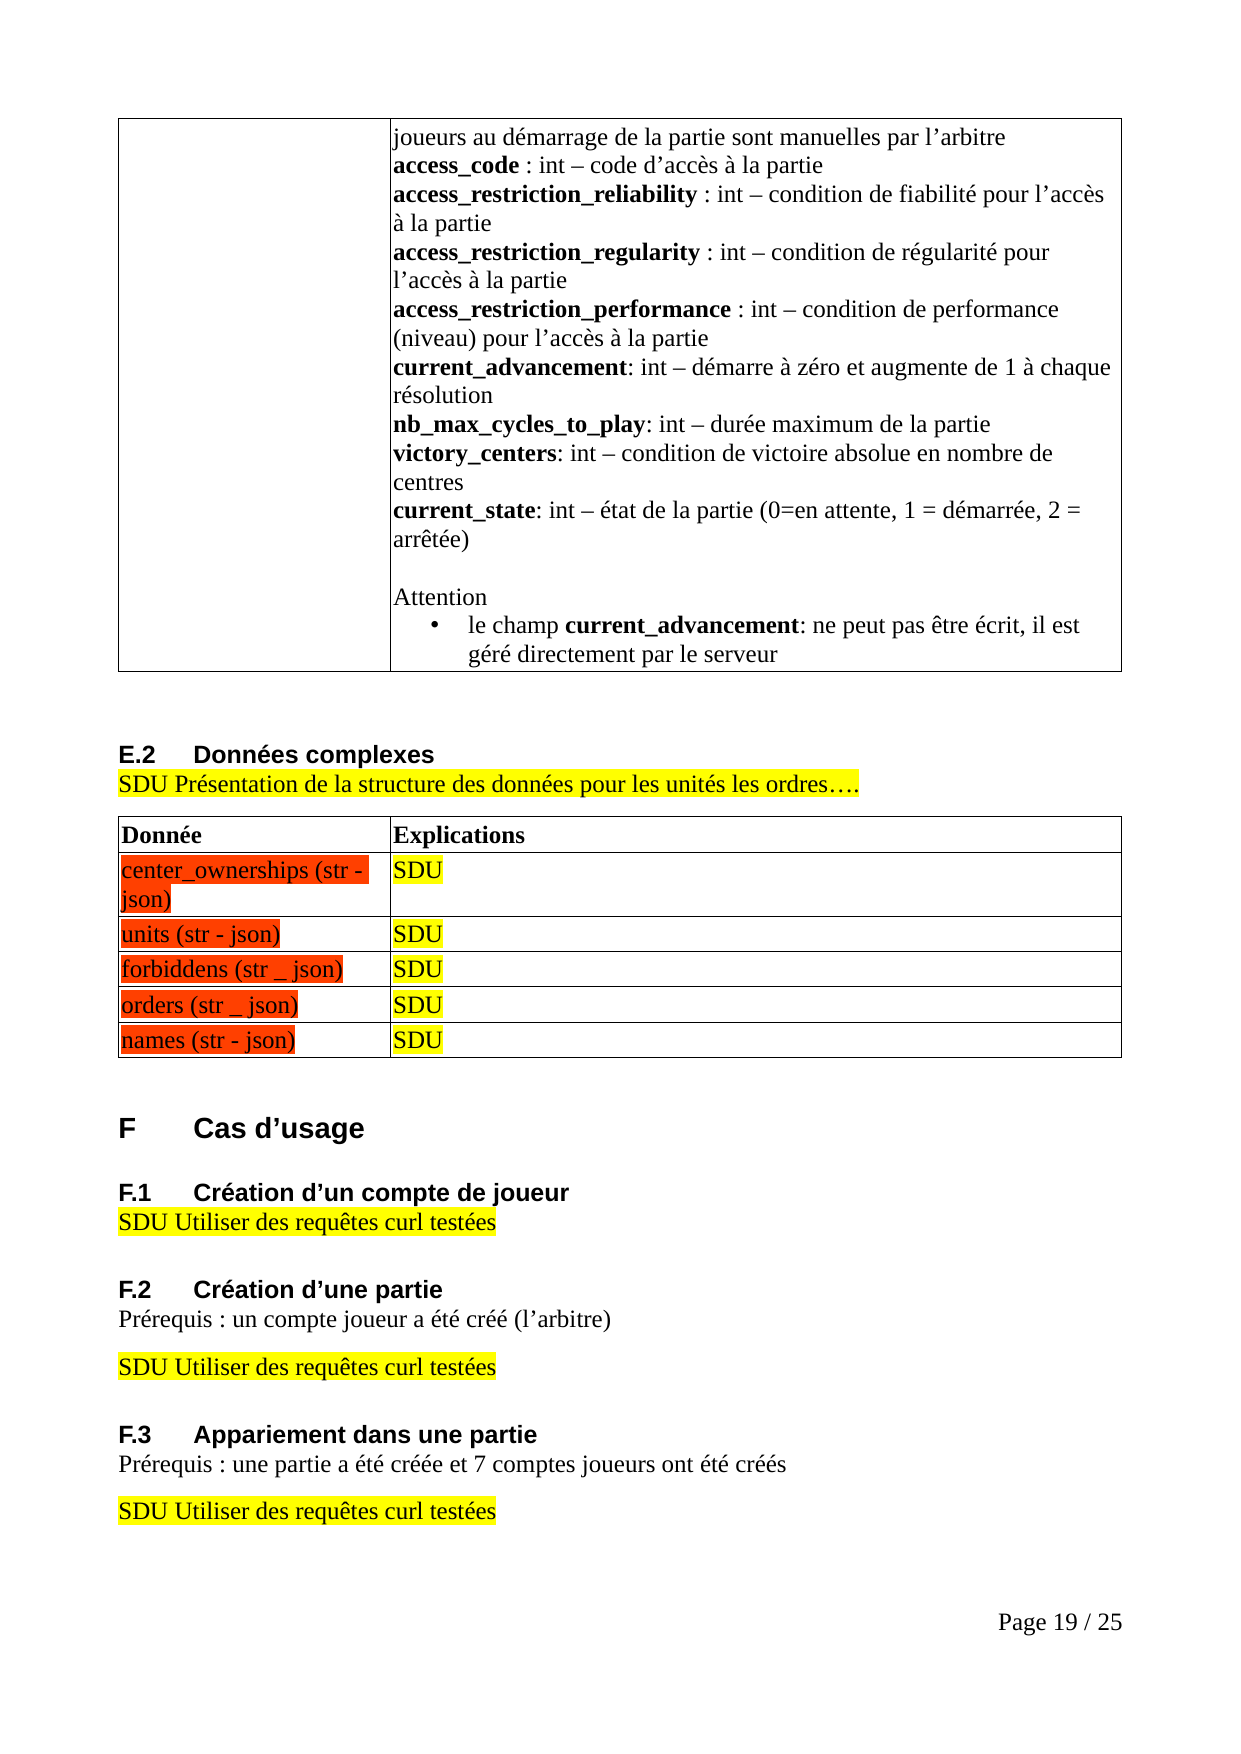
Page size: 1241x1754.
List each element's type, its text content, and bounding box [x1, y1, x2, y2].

table_cell forbiddens (str _ json) [119, 952, 390, 986]
table_cell SDU [391, 917, 1121, 951]
table_cell SDU [391, 952, 1121, 986]
table_cell SDU [391, 853, 1121, 916]
table_cell orders (str _ json) [119, 987, 390, 1022]
subtitle Création d’un compte de joueur [118, 1178, 1122, 1207]
table_cell SDU [391, 1023, 1121, 1057]
table_cell center_ownerships (str - json) [119, 853, 390, 916]
table_cell [119, 119, 390, 671]
table_cell joueurs au démarrage de la partie sont manuelles par l’arbitre access_code : int – code d’accès à la partie access_restriction_reliability : int – condition de fiabilité pour l’accès à la partie access_restriction_regularity : int – condition de régularité pour l’accès à la partie access_restriction_performance : int – condition de performance (niveau) pour l’accès à la partie current_advancement: int – démarre à zéro et augmente de 1 à chaque résolution nb_max_cycles_to_play: int – durée maximum de la partie victory_centers: int – condition de victoire absolue en nombre de centres current_state: int – état de la partie (0=en attente, 1 = démarrée, 2 = arrêtée) Attention le champ current_advancement: ne peut pas être écrit, il est géré directement par le serveur [391, 119, 1121, 671]
table_header Donnée [119, 817, 390, 852]
subtitle Données complexes [118, 740, 1122, 769]
text SDU Utiliser des requêtes curl testées [118, 1496, 1122, 1525]
subtitle Création d’une partie [118, 1275, 1122, 1304]
text Prérequis : une partie a été créée et 7 comptes joueurs ont été créés [118, 1449, 1122, 1477]
text SDU Présentation de la structure des données pour les unités les ordres…. [118, 769, 1122, 797]
table_header Explications [391, 817, 1121, 852]
table_cell units (str - json) [119, 917, 390, 951]
table_cell SDU [391, 987, 1121, 1022]
text SDU Utiliser des requêtes curl testées [118, 1207, 1122, 1236]
text Prérequis : un compte joueur a été créé (l’arbitre) [118, 1304, 1122, 1333]
subtitle Appariement dans une partie [118, 1420, 1122, 1449]
subtitle Cas d’usage [118, 1111, 1122, 1145]
table_cell names (str - json) [119, 1023, 390, 1057]
text SDU Utiliser des requêtes curl testées [118, 1352, 1122, 1380]
